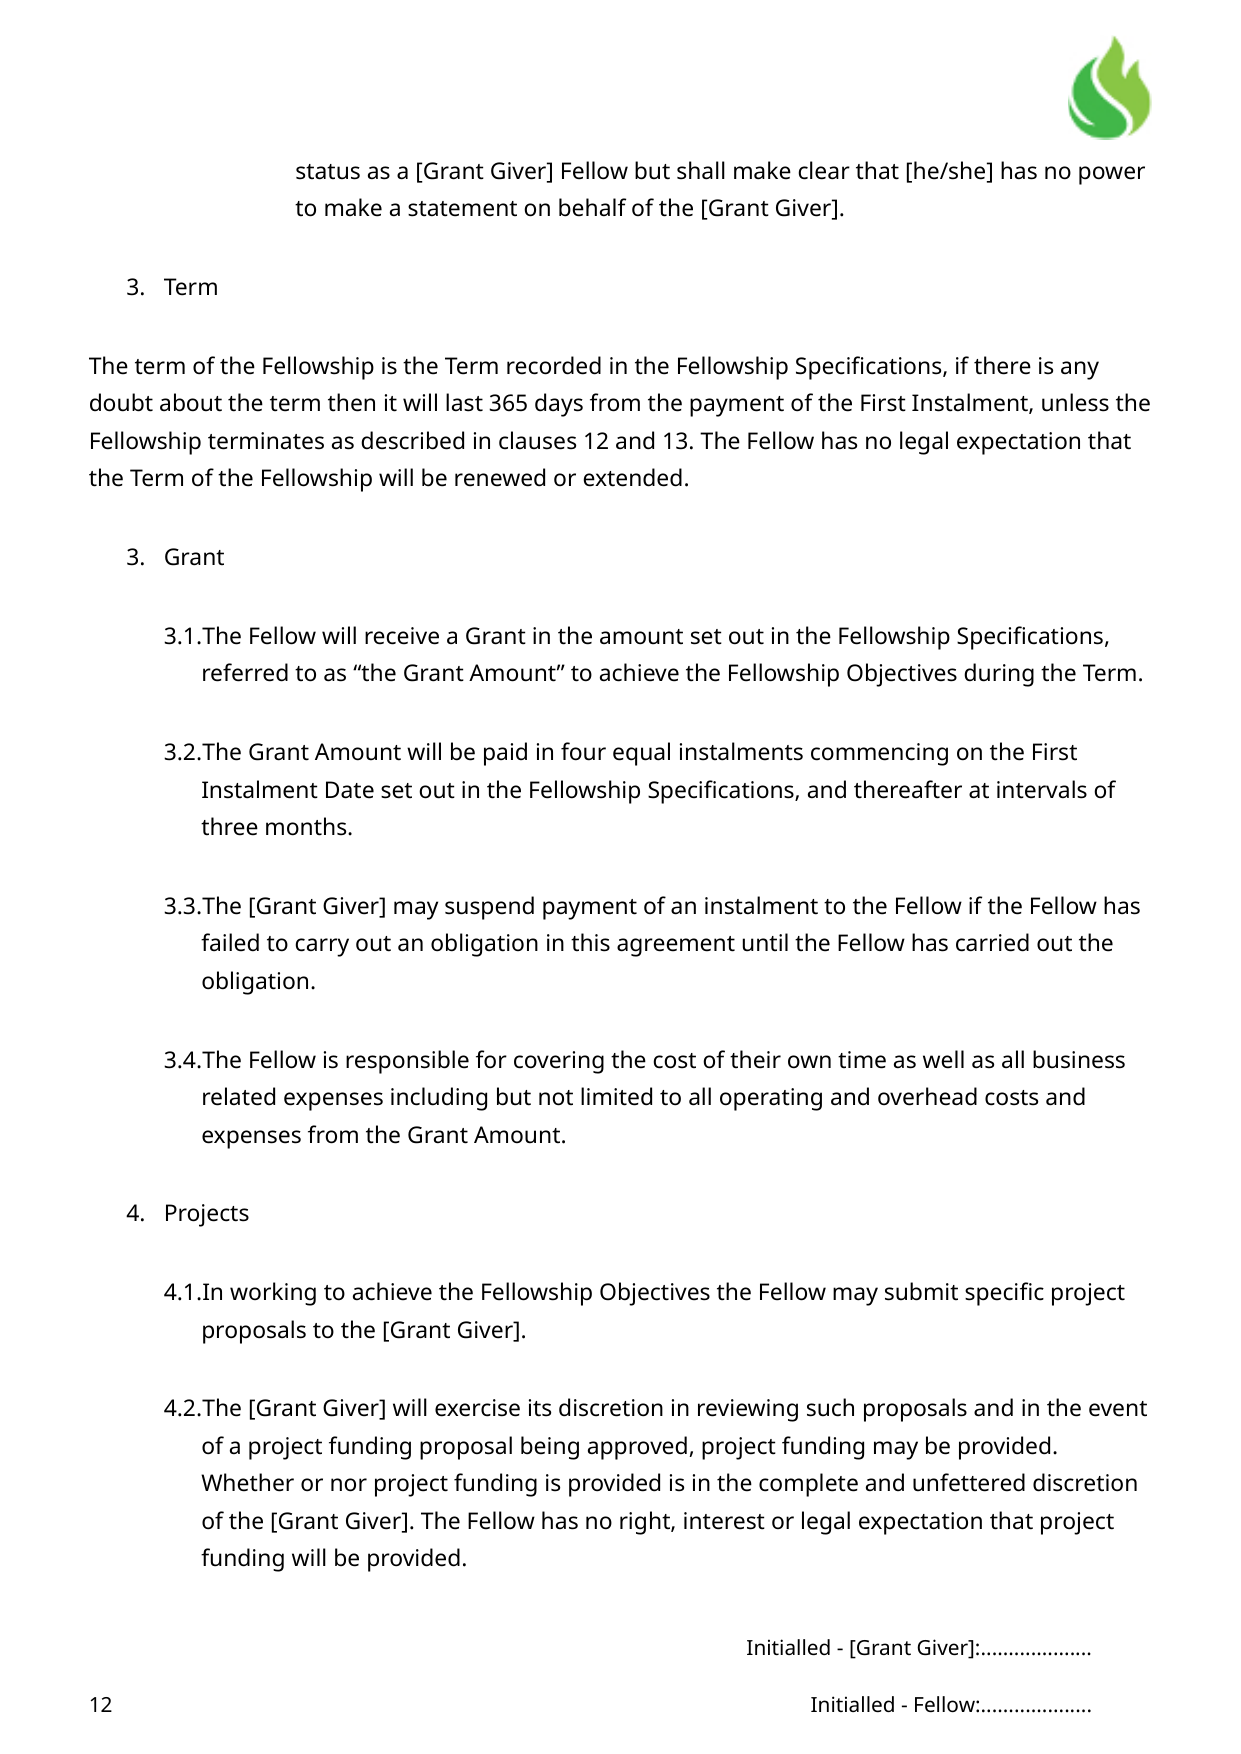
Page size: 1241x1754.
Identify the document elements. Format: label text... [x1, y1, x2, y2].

subtitle In working to achieve the Fellowship Objectives the Fellow may submit specific project proposals to the [Grant Giver]. [163, 1276, 1152, 1345]
subtitle The term of the Fellowship is the Term recorded in the Fellowship Specifications, if there is any doubt about the term then it will last 365 days from the payment of the First Instalment, unless the Fellowship terminates as described in clauses 12 and 13. The Fellow has no legal expectation that the Term of the Fellowship will be renewed or extended. [88, 350, 1152, 493]
subtitle Term [126, 271, 1152, 302]
subtitle The Fellow is responsible for covering the cost of their own time as well as all business related expenses including but not limited to all operating and overhead costs and expenses from the Grant Amount. [163, 1043, 1152, 1150]
subtitle status as a [Grant Giver] Fellow but shall make clear that [he/she] has no power to make a statement on behalf of the [Grant Giver]. [220, 155, 1152, 223]
subtitle The [Grant Giver] will exercise its discretion in reviewing such proposals and in the event of a project funding proposal being approved, project funding may be provided. Whether or nor project funding is provided is in the complete and unfettered discretion of the [Grant Giver]. The Fellow has no right, interest or legal expectation that project funding will be provided. [163, 1392, 1152, 1573]
subtitle The [Grant Giver] may suspend payment of an instalment to the Fellow if the Fellow has failed to carry out an obligation in this agreement until the Fellow has carried out the obligation. [163, 890, 1152, 996]
subtitle Projects [126, 1197, 1152, 1228]
picture [1089, 35, 1152, 114]
subtitle Grant [126, 541, 1152, 572]
subtitle The Fellow will receive a Grant in the amount set out in the Fellowship Specifications, referred to as “the Grant Amount” to achieve the Fellowship Objectives during the Term. [163, 620, 1152, 688]
subtitle The Grant Amount will be paid in four equal instalments commencing on the First Instalment Date set out in the Fellowship Specifications, and thereafter at intervals of three months. [163, 736, 1152, 842]
